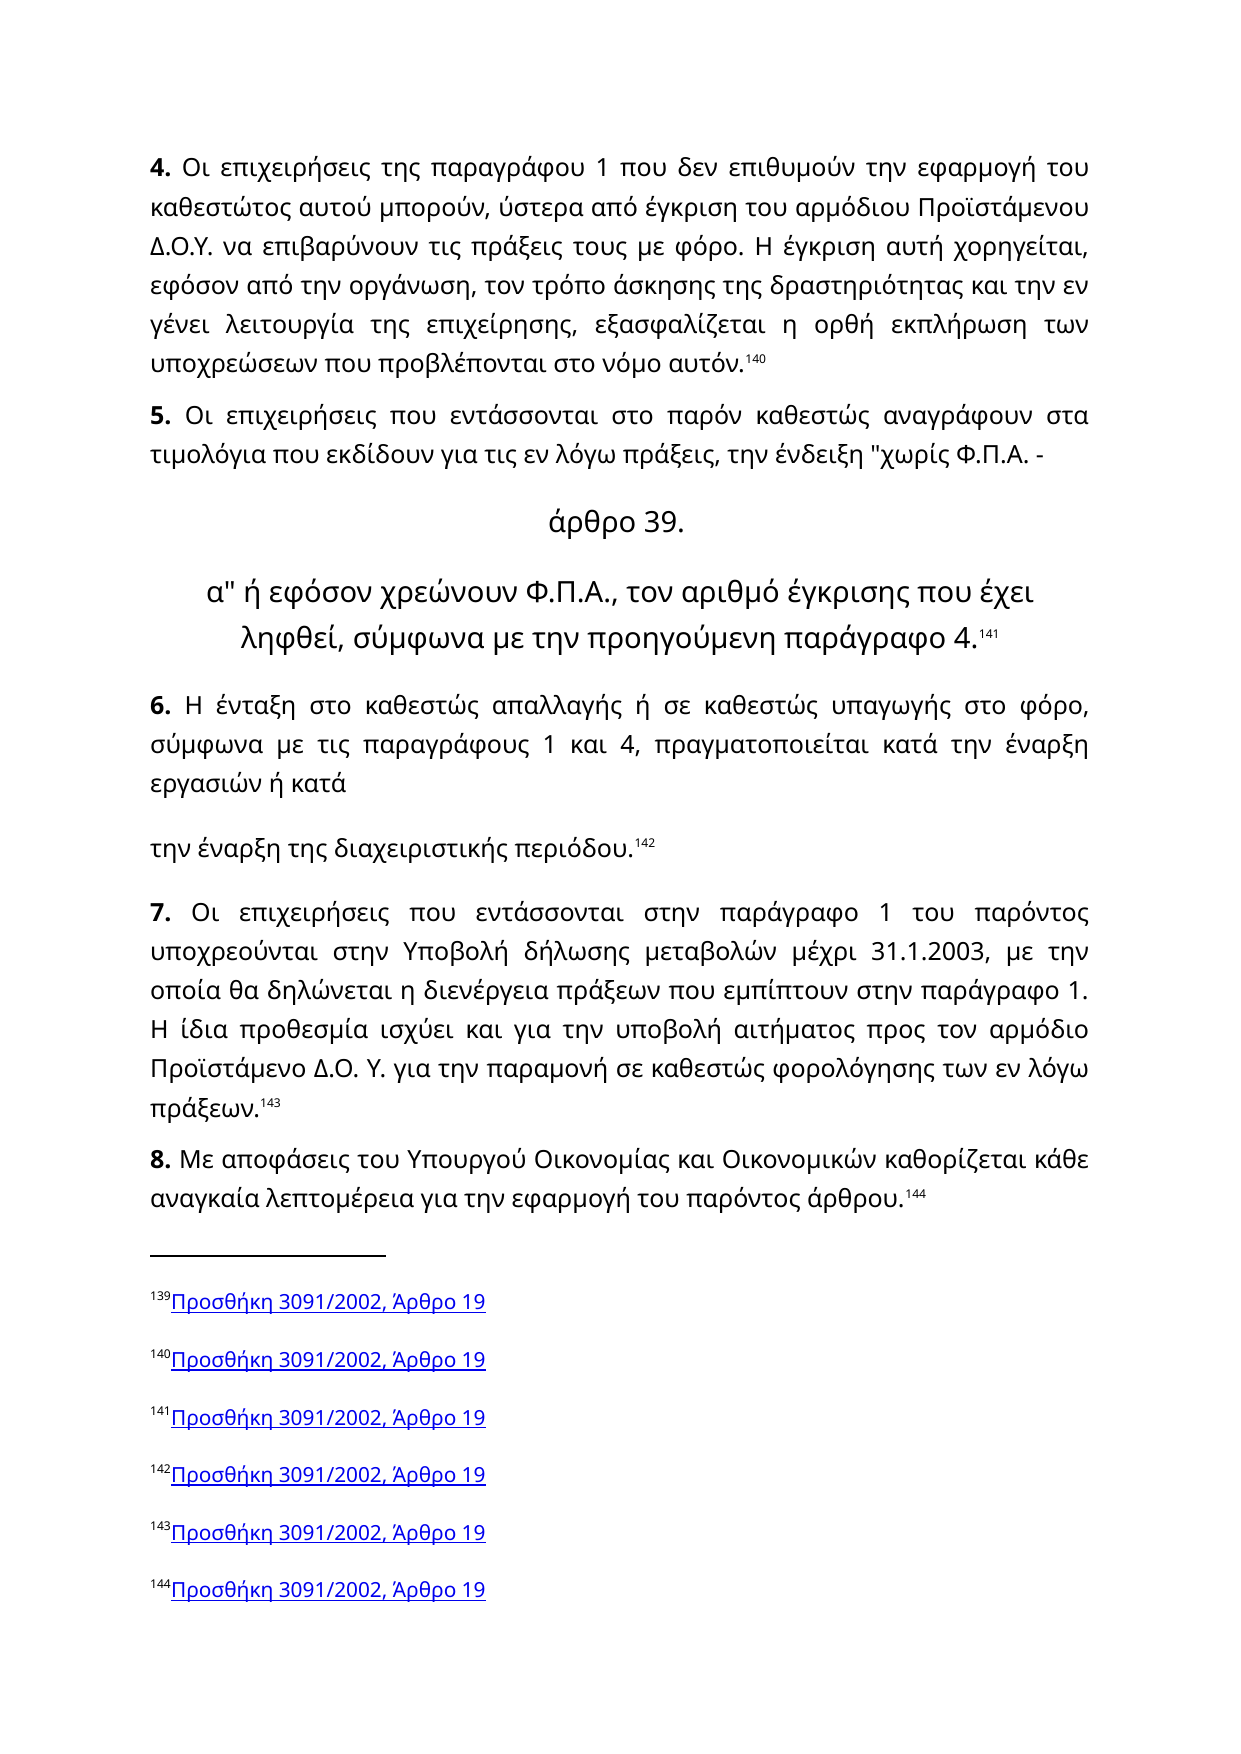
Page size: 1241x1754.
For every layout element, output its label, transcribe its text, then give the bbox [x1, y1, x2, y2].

text 8. Με αποφάσεις του Υπουργού Οικονομίας και Οικονομικών καθορίζεται κάθε αναγκαία λεπτομέρεια για την εφαρμογή του παρόντος άρθρου. [150, 1142, 1090, 1215]
text Προσθήκη 3091/2002, Άρθρο 19 [150, 1345, 1090, 1373]
subtitle α" ή εφόσον χρεώνουν Φ.Π.Α., τον αριθμό έγκρισης που έχει ληφθεί, σύμφωνα με την προηγούμενη παράγραφο 4. [150, 571, 1090, 657]
text Προσθήκη 3091/2002, Άρθρο 19 [150, 1518, 1090, 1546]
subtitle άρθρο 39. [150, 501, 1090, 541]
text Προσθήκη 3091/2002, Άρθρο 19 [150, 1287, 1090, 1316]
text 7. Οι επιχειρήσεις που εντάσσονται στην παράγραφο 1 του παρόντος υποχρεούνται στην Υποβολή δήλωσης μεταβολών μέχρι 31.1.2003, με την οποία θα δηλώνεται η διενέργεια πράξεων που εμπίπτουν στην παράγραφο 1. Η ίδια προθεσμία ισχύει και για την υποβολή αιτήματος προς τον αρμόδιο Προϊστάμενο Δ.Ο. Υ. για την παραμονή σε καθεστώς φορολόγησης των εν λόγω πράξεων. [150, 894, 1090, 1124]
text Προσθήκη 3091/2002, Άρθρο 19 [150, 1576, 1090, 1604]
text Προσθήκη 3091/2002, Άρθρο 19 [150, 1403, 1090, 1431]
text την έναρξη της διαχειριστικής περιόδου. [150, 830, 1090, 864]
text Προσθήκη 3091/2002, Άρθρο 19 [150, 1460, 1090, 1489]
text 5. Οι επιχειρήσεις που εντάσσονται στο παρόν καθεστώς αναγράφουν στα τιμολόγια που εκδίδουν για τις εν λόγω πράξεις, την ένδειξη "χωρίς Φ.Π.Α. - [150, 397, 1090, 471]
text 4. Οι επιχειρήσεις της παραγράφου 1 που δεν επιθυμούν την εφαρμογή του καθεστώτος αυτού μπορούν, ύστερα από έγκριση του αρμόδιου Προϊστάμενου Δ.Ο.Υ. να επιβαρύνουν τις πράξεις τους με φόρο. Η έγκριση αυτή χορηγείται, εφόσον από την οργάνωση, τον τρόπο άσκησης της δραστηριότητας και την εν γένει λειτουργία της επιχείρησης, εξασφαλίζεται η ορθή εκπλήρωση των υποχρεώσεων που προβλέπονται στο νόμο αυτόν. [150, 150, 1090, 380]
text 6. Η ένταξη στο καθεστώς απαλλαγής ή σε καθεστώς υπαγωγής στο φόρο, σύμφωνα με τις παραγράφους 1 και 4, πραγματοποιείται κατά την έναρξη εργασιών ή κατά [150, 688, 1090, 800]
